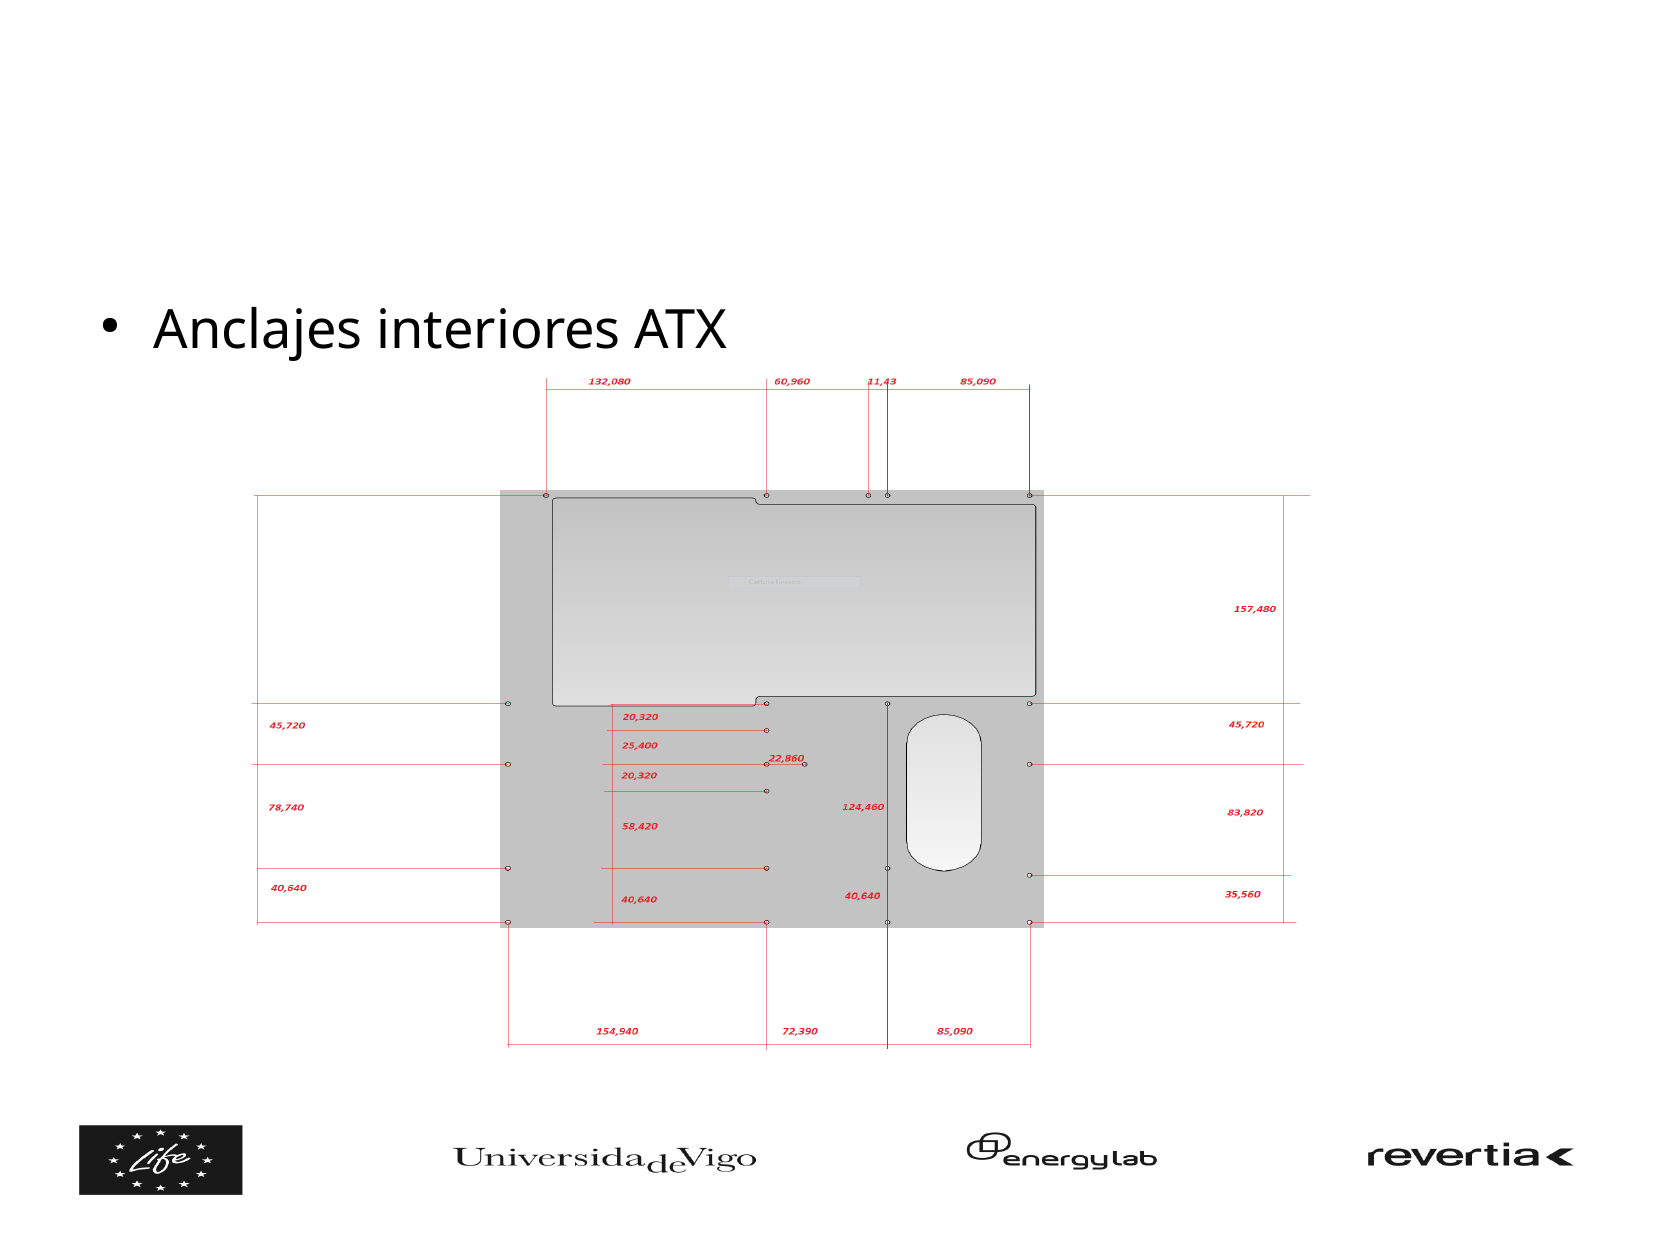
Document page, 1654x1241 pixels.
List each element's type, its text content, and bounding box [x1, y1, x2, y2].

picture [0, 372, 1654, 1241]
list Anclajes interiores ATX [82, 290, 1571, 1010]
